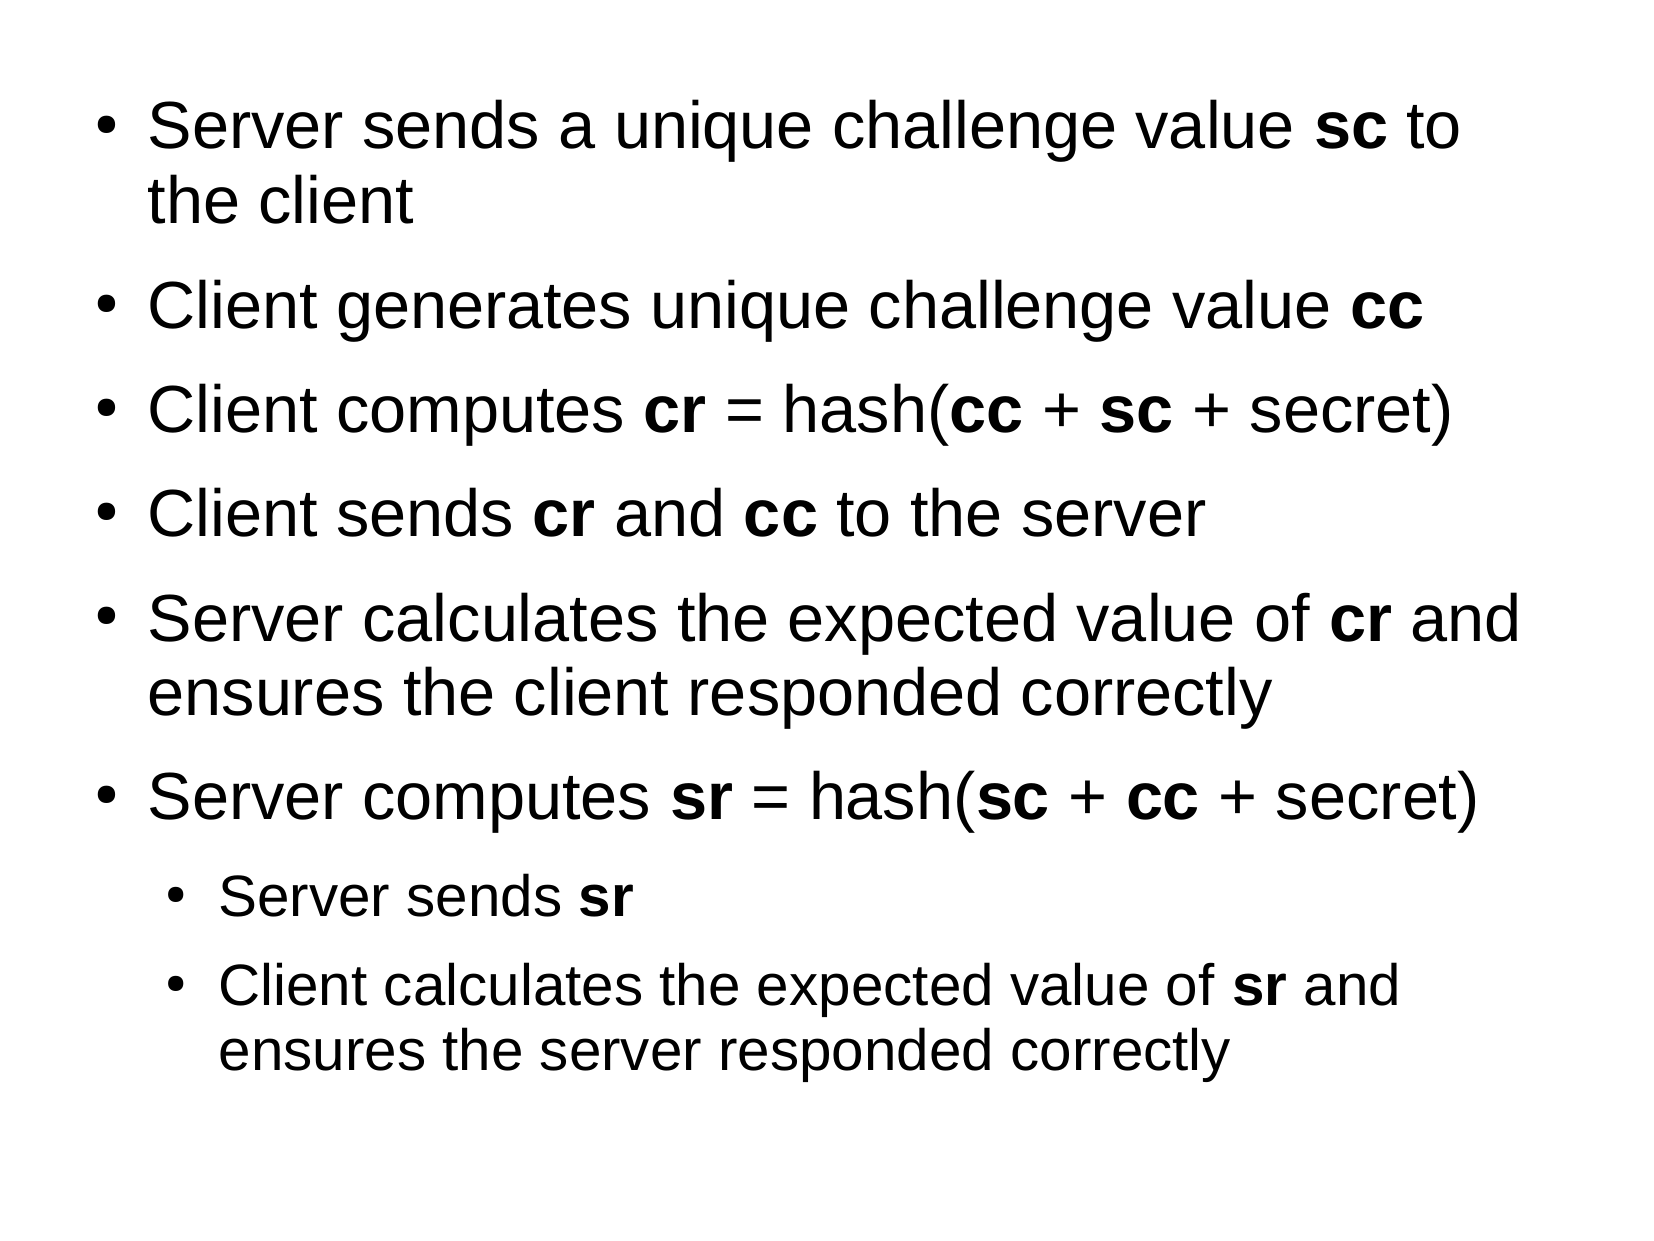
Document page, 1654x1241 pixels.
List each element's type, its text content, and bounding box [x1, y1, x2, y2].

list Server sends a unique challenge value sc to the client Client generates unique challenge value cc Client computes cr = hash(cc + sc + secret) Client sends cr and cc to the server Server calculates the expected value of cr and ensures the client responded correctly Server computes sr = hash(sc + cc + secret) Server sends sr Client calculates the expected value of sr and ensures the server responded correctly [76, 88, 1565, 1152]
